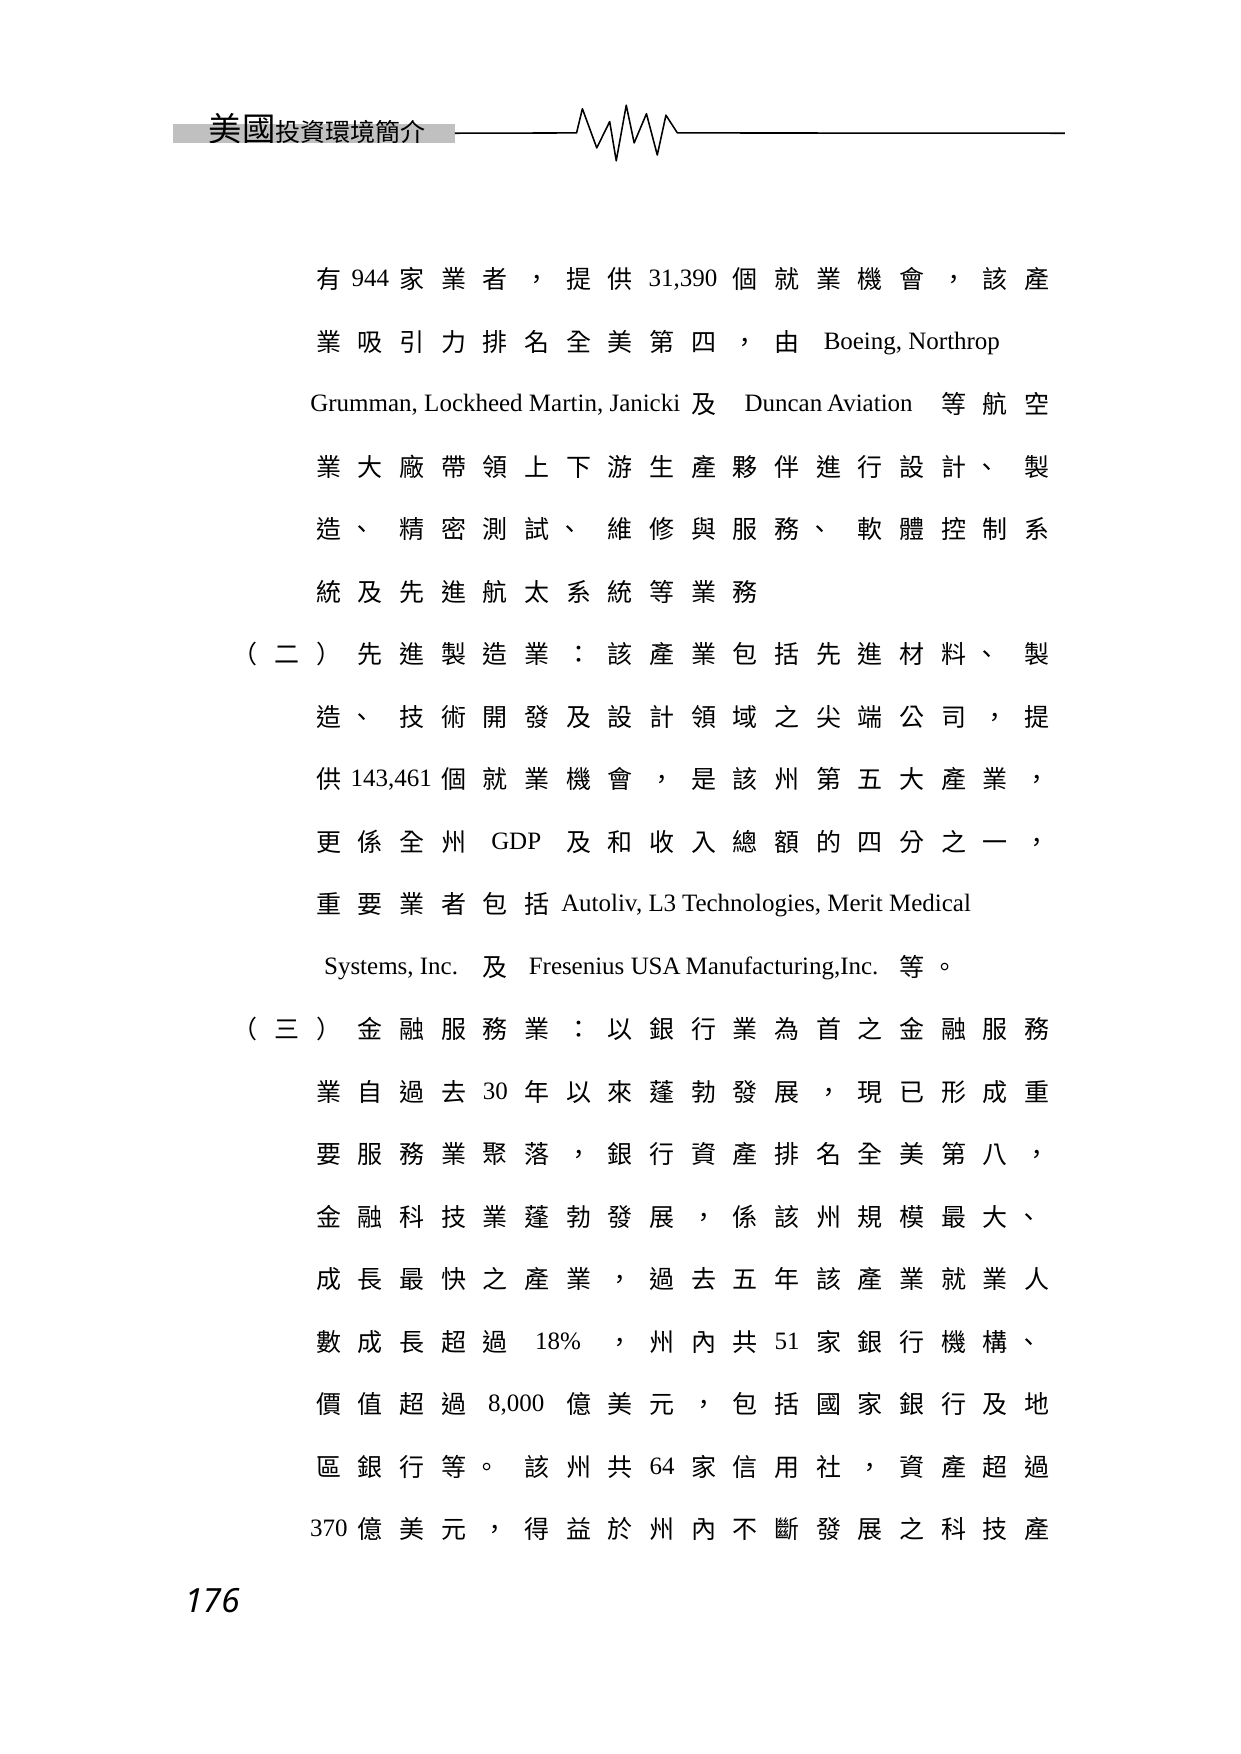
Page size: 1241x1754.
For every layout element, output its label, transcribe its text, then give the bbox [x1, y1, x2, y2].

text （三）金融服務業：以銀行業為首之金融服務業自過去30年以來蓬勃發展，現已形成重要服務業聚落，銀行資產排名全美第八，金融科技業蓬勃發展，係該州規模最大、成長最快之產業，過去五年該產業就業人數成長超過18%，州內共51家銀行機構、價值超過8,000億美元，包括國家銀行及地區銀行等。該州共64家信用社，資產超過370億美元，得益於州內不斷發展之科技產 [207, 986, 1058, 1549]
text （二）先進製造業：該產業包括先進材料、製造、技術開發及設計領域之尖端公司，提供143,461個就業機會，是該州第五大產業，更係全州GDP及和收入總額的四分之一，重要業者包括Autoliv, L3 Technologies, Merit Medical Systems, Inc.及Fresenius USA Manufacturing,Inc.等。 [207, 611, 1058, 986]
text 有944家業者，提供31,390個就業機會，該產業吸引力排名全美第四，由Boeing, Northrop Grumman, Lockheed Martin, Janicki及Duncan Aviation等航空業大廠帶領上下游生產夥伴進行設計、製造、精密測試、維修與服務、軟體控制系統及先進航太系統等業務 [207, 236, 1058, 611]
